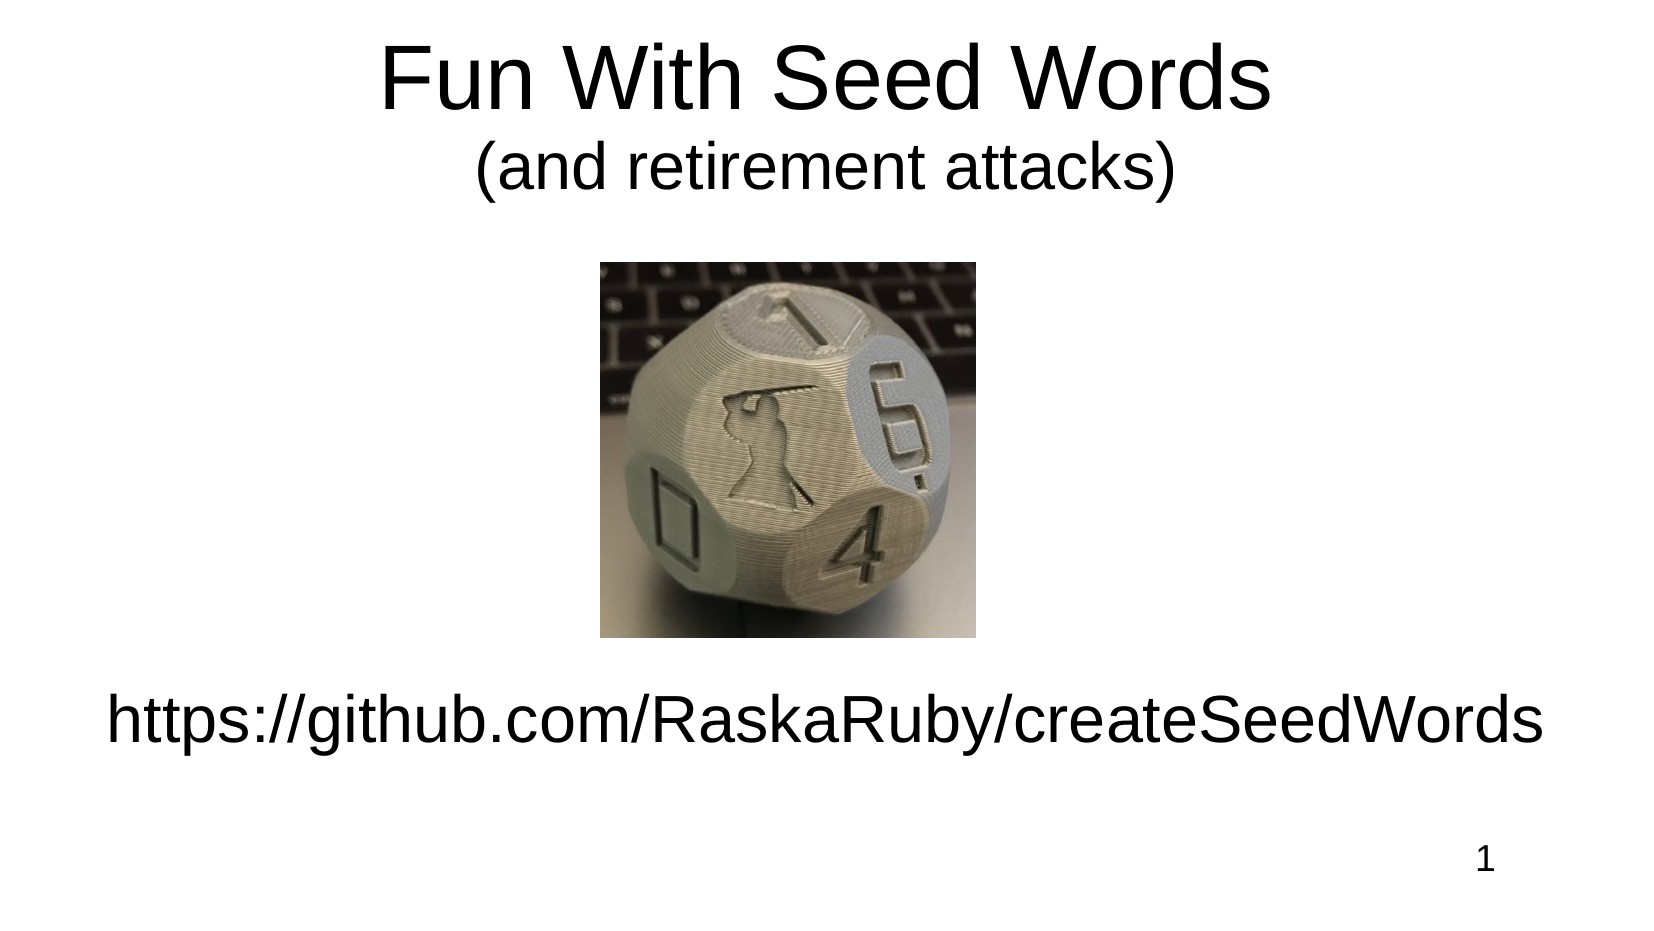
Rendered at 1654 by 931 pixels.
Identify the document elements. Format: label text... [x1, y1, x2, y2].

text_box [1460, 829, 1654, 901]
title Fun With Seed Words (and retirement attacks) [82, 26, 1571, 204]
picture [600, 262, 976, 638]
text_box https://github.com/RaskaRuby/createSeedWords [82, 217, 1571, 758]
